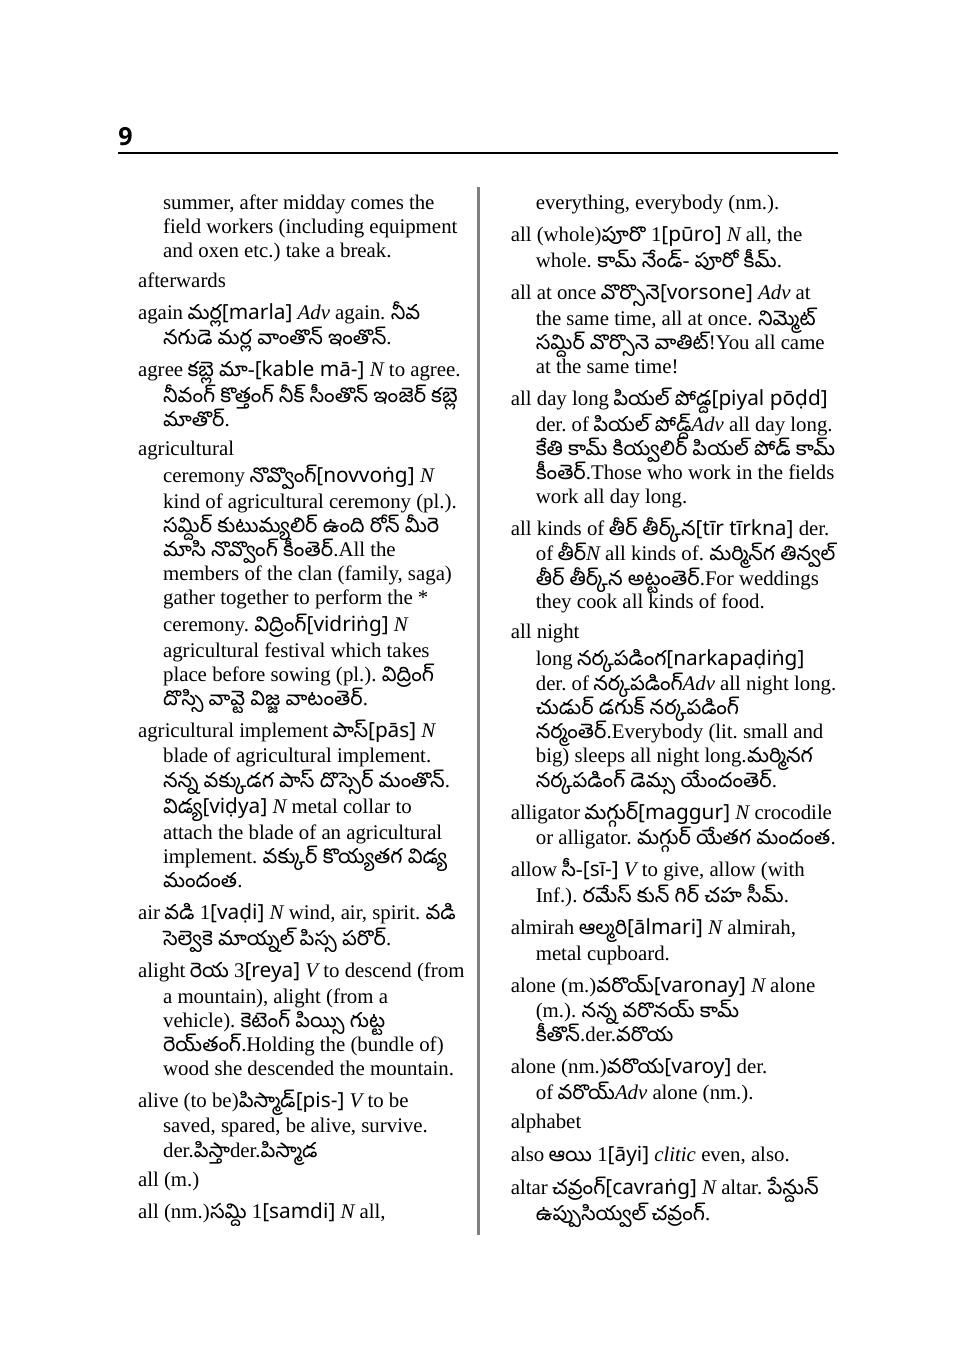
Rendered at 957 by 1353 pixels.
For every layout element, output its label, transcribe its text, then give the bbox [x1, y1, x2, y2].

text agricultural implementపాస్[pās] N blade of agricultural implement. నన్న వక్కుడగ పాస్ దొస్సెర్ మంతొన్. విడ్య[viḍya] N metal collar to attach the blade of an agricultural implement. వక్కుర్ కొయ్యతగ విడ్య మందంత. [119, 712, 465, 894]
text agricultural ceremonyనొవ్వొంగ్[novvoṅg] N kind of agricultural ceremony (pl.). సమ్దిర్ కుటుమ్యలిర్ ఉంది రోన్ మీరె మాసి నొవ్వొంగ్ కీంతెర్.All the members of the clan (family, saga) gather together to perform the * ceremony. విద్రింగ్[vidriṅg] N agricultural festival which takes place before sowing (pl.). విద్రింగ్ దొస్సి వావ్టె విజ్జ వాటంతెర్. [119, 433, 465, 712]
text alsoఆయి 1[āyi] clitic even, also. [492, 1136, 837, 1169]
text alone (nm.)వరొయ[varoy] der. ofవరొయ్Adv alone (nm.). [492, 1048, 837, 1106]
text all night longనర్కపడింగ[narkapaḍiṅg] der. ofనర్కపడింగ్Adv all night long. చుడుర్ డగుక్ నర్కపడింగ్ నర్మంతెర్.Everybody (lit. small and big) sleeps all night long.మర్మినగ నర్కపడింగ్ డెమ్స యేందంతెర్. [492, 616, 837, 794]
text airవడి 1[vaḍi] N wind, air, spirit. వడి సెల్వెకె మాయ్నల్ పిస్స పరొర్. [119, 894, 465, 952]
text alive (to be)పిస్మాడ్[pis-] V to be saved, spared, be alive, survive. der.పిస్తాder.పిస్మాడ [119, 1082, 465, 1164]
text afterwards [119, 264, 465, 294]
text all (whole)పూరొ 1[pūro] N all, the whole. కామ్ నేండ్- పూరో కీమ్. [492, 216, 837, 274]
text all at onceవొర్సొనె[vorsone] Adv at the same time, all at once. నిమ్మెట్ సమ్దిర్ వొర్సొనె వాతిట్!You all came at the same time! [492, 274, 837, 380]
text all kinds ofతీర్ తీర్క్‌న[tīr tīrkna] der. ofతీర్N all kinds of. మర్మిన్‌గ తిన్వల్ తీర్ తీర్క్‌న అట్టంతెర్.For weddings they cook all kinds of food. [492, 510, 837, 616]
text alone (m.)వరొయ్[varonay] N alone (m.). నన్న వరొనయ్ కామ్ కీతొన్.der.వరొయ [492, 967, 837, 1048]
text all (nm.)సమ్ది 1[samdi] N all, [119, 1193, 465, 1229]
text alphabet [492, 1106, 837, 1136]
text all day longపియల్ పోడ్ద[piyal pōḍd] der. ofపియల్ పోడ్ద్Adv all day long. కేతి కామ్ కియ్వలిర్ పియల్ పోడ్ కామ్ కీంతెర్.Those who work in the fields work all day long. [492, 380, 837, 510]
text alightరెయ 3[reya] V to descend (from a mountain), alight (from a vehicle). కెటెంగ్ పియ్సి గుట్ట రెయ్‌తంగ్.Holding the (bundle of) wood she descended the mountain. [119, 952, 465, 1082]
text summer, after midday comes the field workers (including equipment and oxen etc.) take a break. [119, 188, 465, 264]
text agreeకబ్లె మా-[kable mā-] N to agree. నీవంగ్ కొత్తంగ్ నీక్ సీంతొన్ ఇంజెర్ కబ్లె మాతొర్. [119, 351, 465, 433]
text all (m.) [119, 1164, 465, 1193]
text allowసీ-[sī-] V to give, allow (with Inf.). రమేస్ కున్ గిర్ చహ సీమ్. [492, 851, 837, 909]
text everything, everybody (nm.). [492, 188, 837, 216]
text againమర్ల[marla] Adv again. నీవ నగుడె మర్ల వాంతొన్ ఇంతొన్. [119, 294, 465, 351]
text altarచవ్రంగ్[cavraṅg] N altar. పేన్దున్ ఉప్పుసియ్వల్ చవ్రంగ్. [492, 1169, 837, 1229]
text alligatorమగ్గుర్[maggur] N crocodile or alligator. మగ్గుర్ యేతగ మందంత. [492, 794, 837, 851]
text almirahఆల్మరి[ālmari] N almirah, metal cupboard. [492, 909, 837, 967]
